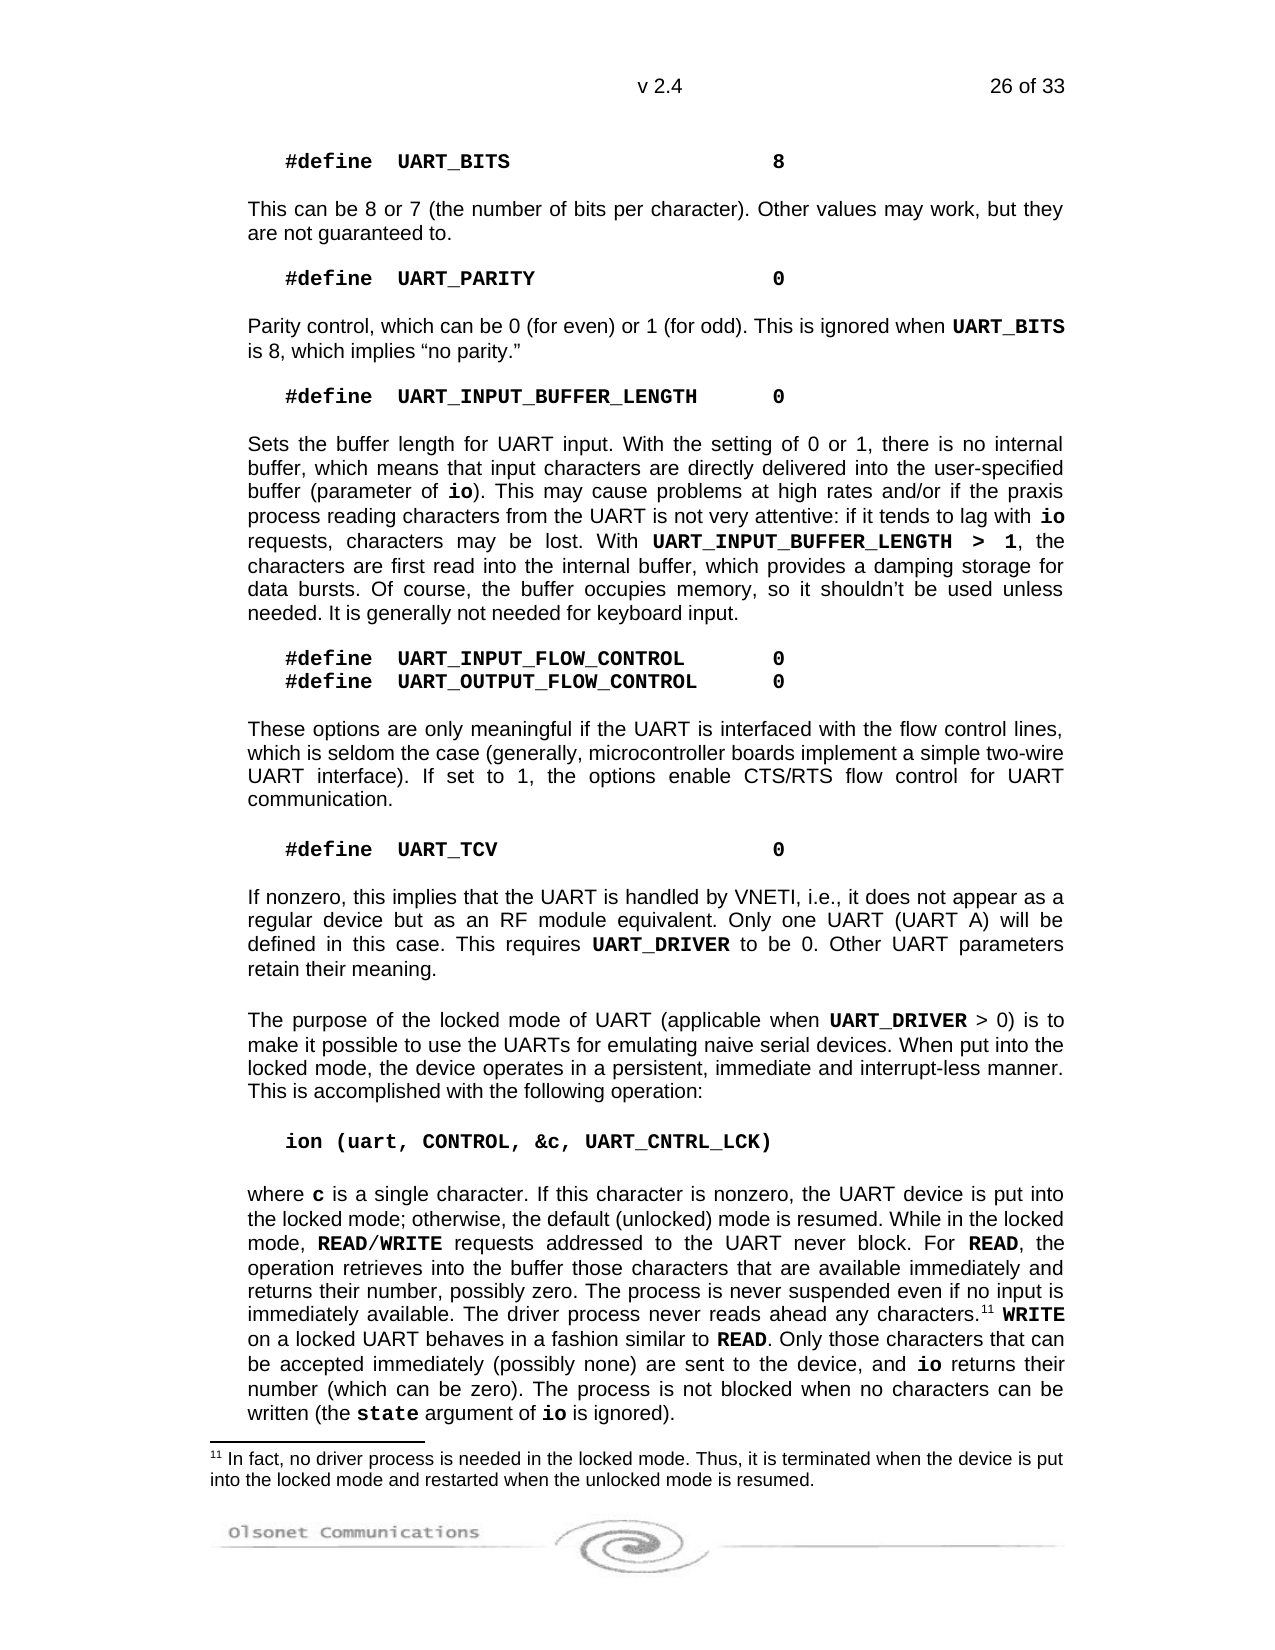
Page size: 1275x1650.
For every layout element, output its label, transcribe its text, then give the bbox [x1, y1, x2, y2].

text The purpose of the locked mode of UART (applicable when UART_DRIVER > 0) is to make it possible to use the UARTs for emulating naive serial devices. When put into the locked mode, the device operates in a persistent, immediate and interrupt-less manner. This is accomplished with the following operation: [247, 1008, 1065, 1103]
text #define UART_INPUT_BUFFER_LENGTH 0 [247, 386, 1065, 409]
text ion (uart, CONTROL, &c, UART_CNTRL_LCK) [247, 1131, 1065, 1155]
text #define UART_PARITY 0 [247, 267, 1065, 291]
text where c is a single character. If this character is nonzero, the UART device is put into the locked mode; otherwise, the default (unlocked) mode is resumed. While in the locked mode, READ/WRITE requests addressed to the UART never block. For READ, the operation retrieves into the buffer those characters that are available immediately and returns their number, possibly zero. The process is never suspended even if no input is immediately available. The driver process never reads ahead any characters. WRITE on a locked UART behaves in a fashion similar to READ. Only those characters that can be accepted immediately (possibly none) are sent to the device, and io returns their number (which can be zero). The process is not blocked when no characters can be written (the state argument of io is ignored). [247, 1183, 1065, 1426]
text #define UART_OUTPUT_FLOW_CONTROL 0 [247, 671, 1065, 695]
picture [210, 1504, 1065, 1596]
text Sets the buffer length for UART input. With the setting of 0 or 1, there is no internal buffer, which means that input characters are directly delivered into the user-specified buffer (parameter of io). This may cause problems at high rates and/or if the praxis process reading characters from the UART is not very attentive: if it tends to lag with io requests, characters may be lost. With UART_INPUT_BUFFER_LENGTH > 1, the characters are first read into the internal buffer, which provides a damping storage for data bursts. Of course, the buffer occupies memory, so it shouldn’t be used unless needed. It is generally not needed for keyboard input. [247, 433, 1065, 624]
text This can be 8 or 7 (the number of bits per character). Other values may work, but they are not guaranteed to. [247, 198, 1065, 244]
text Parity control, which can be 0 (for even) or 1 (for odd). This is ignored when UART_BITS is 8, which implies “no parity.” [247, 314, 1065, 363]
text #define UART_INPUT_FLOW_CONTROL 0 [247, 647, 1065, 671]
text #define UART_BITS 8 [247, 151, 1065, 174]
text These options are only meaningful if the UART is interfaced with the flow control lines, which is seldom the case (generally, microcontroller boards implement a simple two-wire UART interface). If set to 1, the options enable CTS/RTS flow control for UART communication. [247, 718, 1065, 811]
text #define UART_TCV 0 [247, 839, 1065, 862]
text In fact, no driver process is needed in the locked mode. Thus, it is terminated when the device is put into the locked mode and restarted when the unlocked mode is resumed. [210, 1448, 1065, 1490]
text If nonzero, this implies that the UART is handled by VNETI, i.e., it does not appear as a regular device but as an RF module equivalent. Only one UART (UART A) will be defined in this case. This requires UART_DRIVER to be 0. Other UART parameters retain their meaning. [247, 886, 1065, 981]
